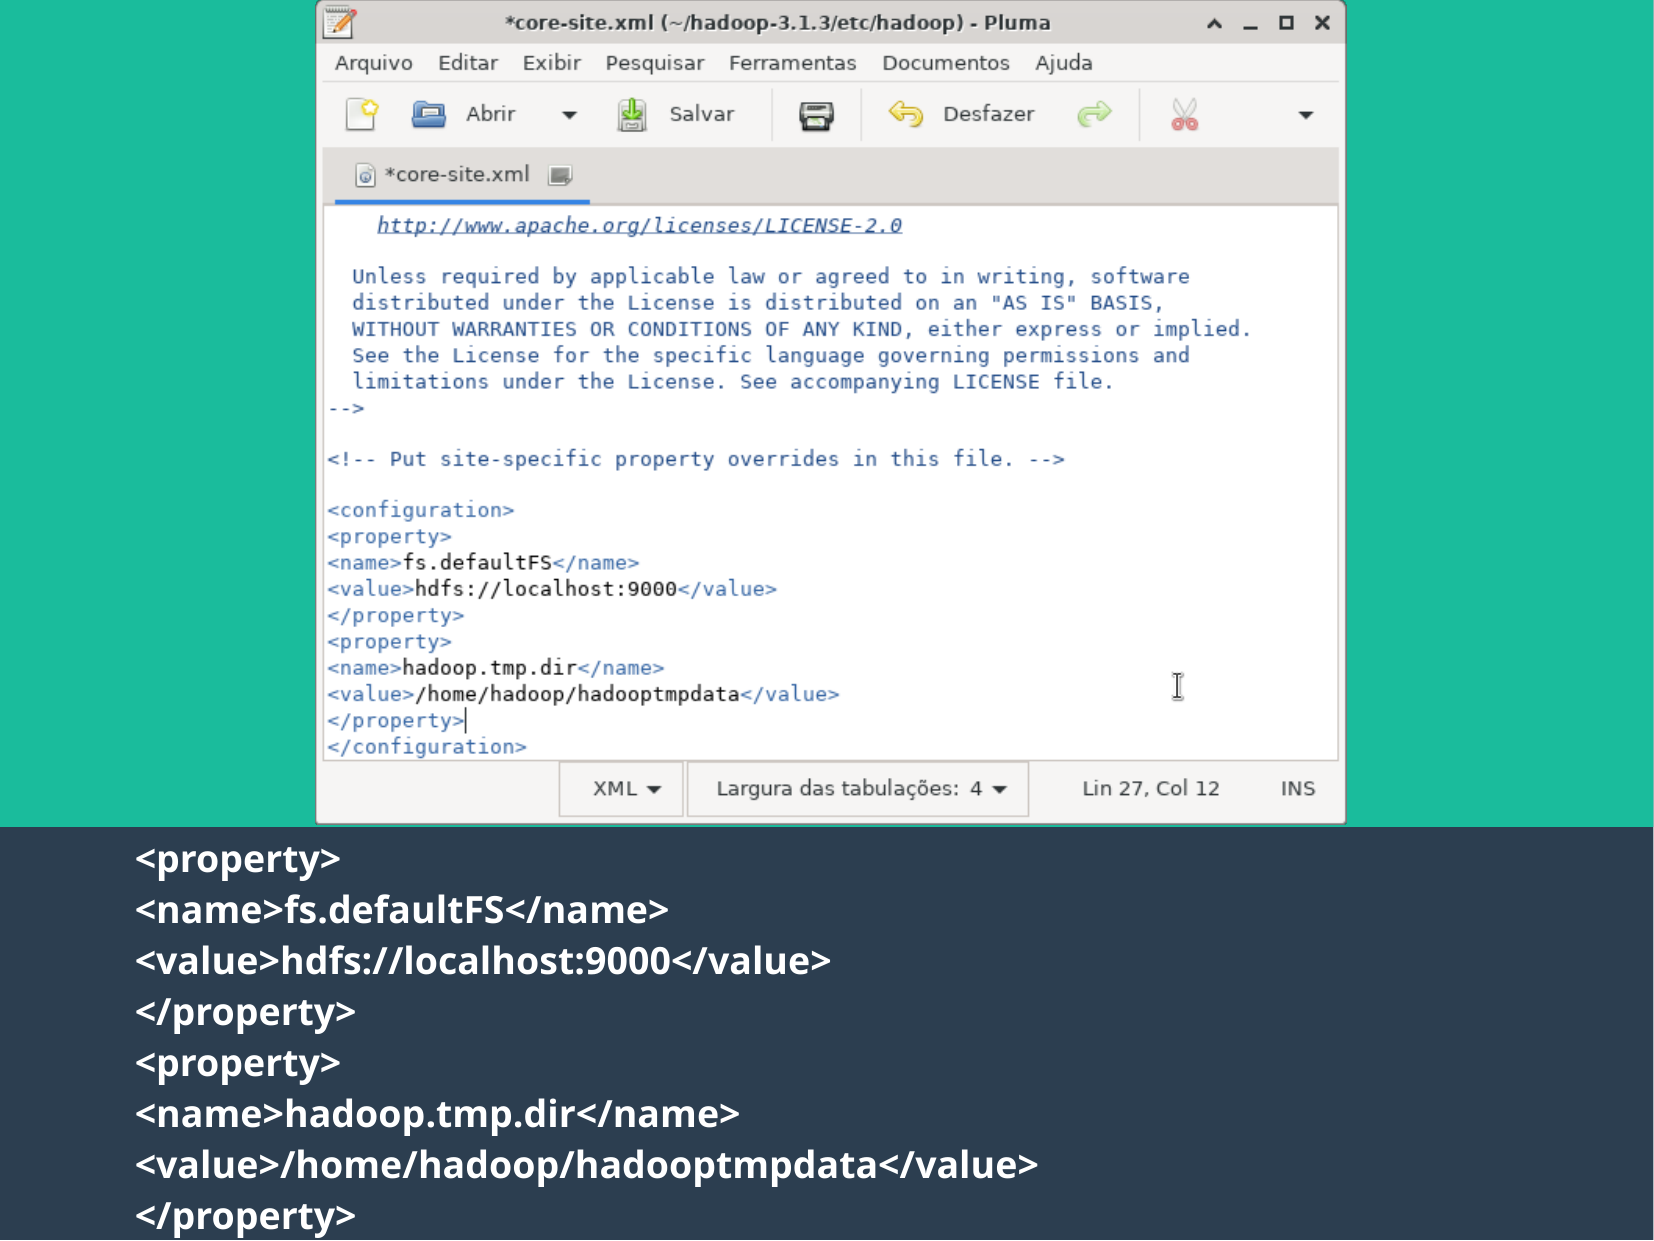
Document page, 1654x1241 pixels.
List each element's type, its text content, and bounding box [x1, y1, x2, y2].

picture [315, 0, 1347, 825]
text_box <property> <name>fs.defaultFS</name> <value>hdfs://localhost:9000</value> </property> <property> <name>hadoop.tmp.dir</name> <value>/home/hadoop/hadooptmpdata</value> </property> [120, 825, 1606, 1189]
